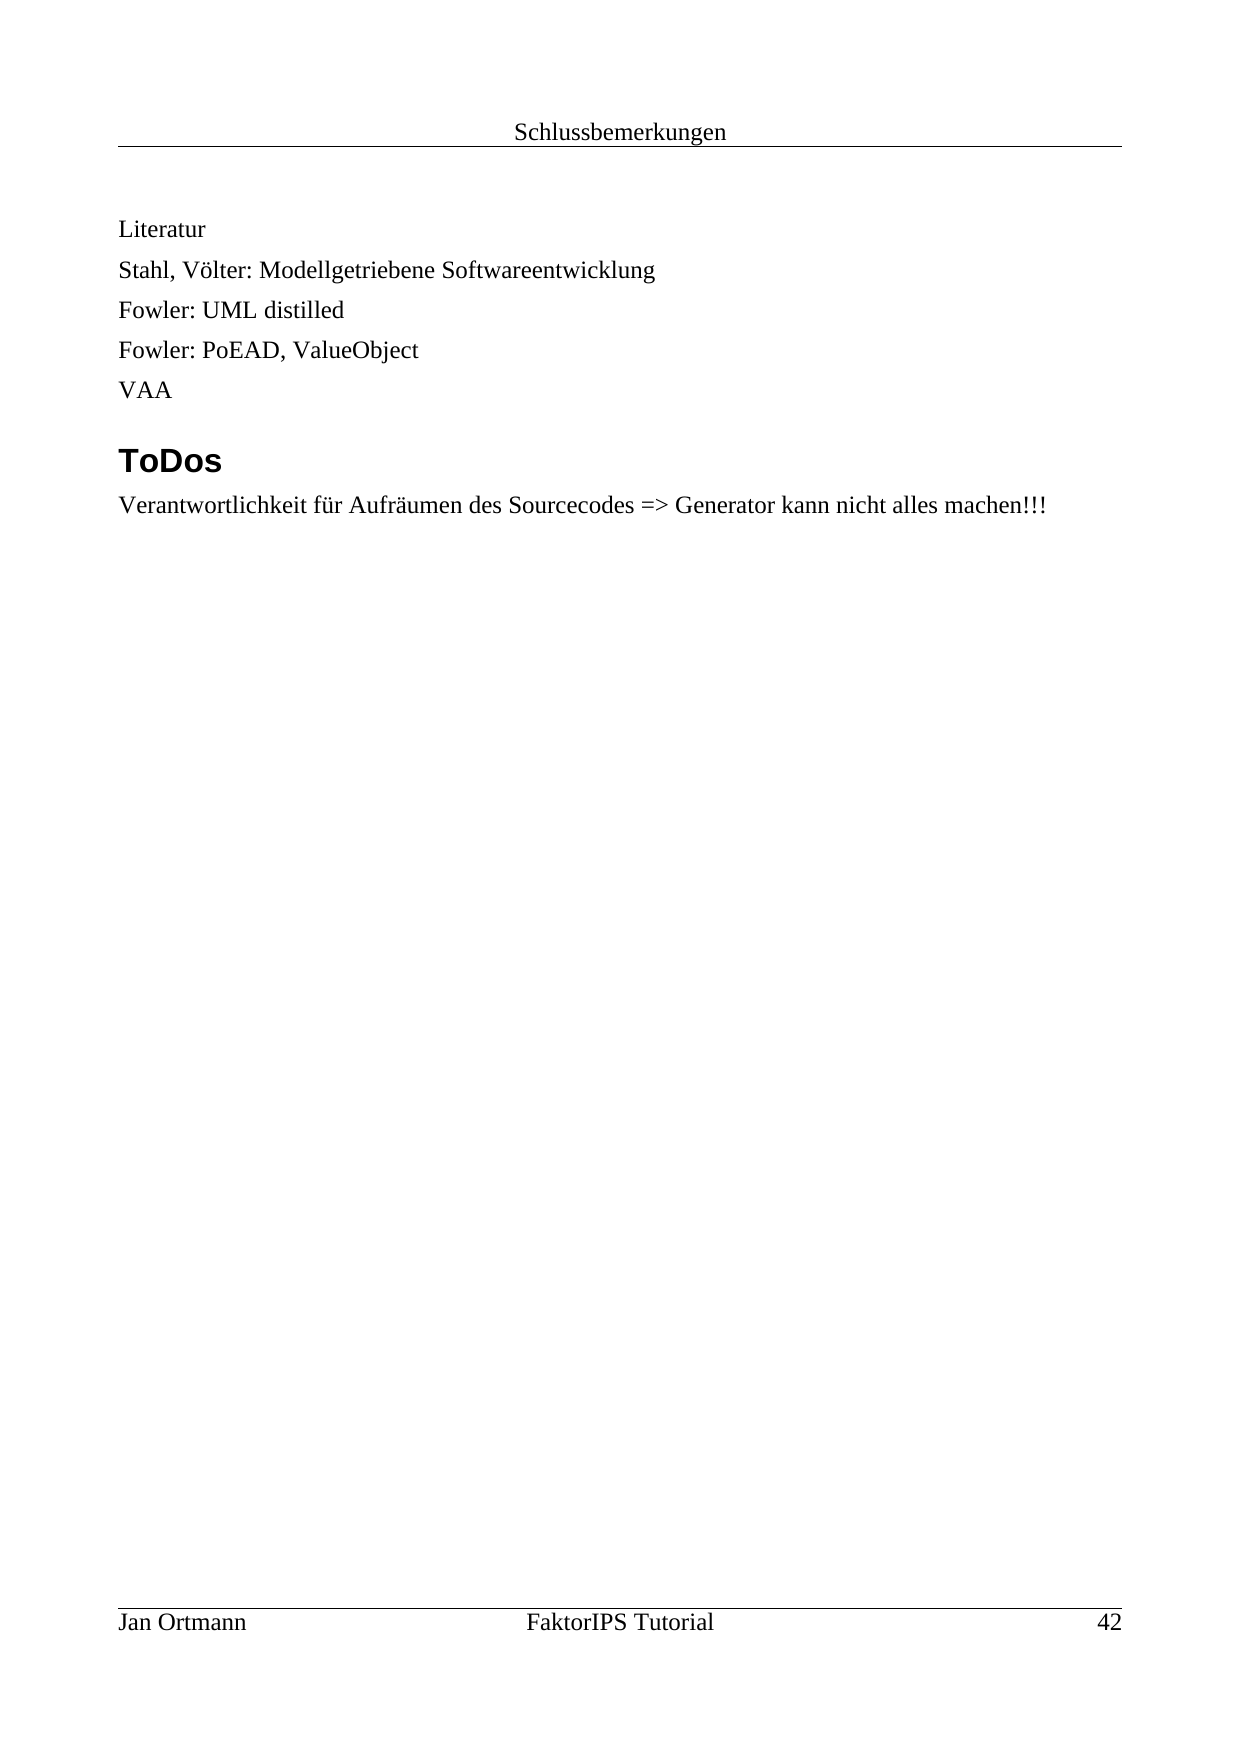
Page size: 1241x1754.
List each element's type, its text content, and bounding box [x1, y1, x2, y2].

text Literatur [118, 216, 1122, 243]
text Fowler: UML distilled [118, 296, 1122, 324]
text VAA [118, 376, 1122, 404]
subtitle ToDos [118, 442, 1122, 479]
text Verantwortlichkeit für Aufräumen des Sourcecodes => Generator kann nicht alles machen!!! [118, 492, 1122, 519]
text Stahl, Völter: Modellgetriebene Softwareentwicklung [118, 256, 1122, 283]
text Fowler: PoEAD, ValueObject [118, 336, 1122, 364]
